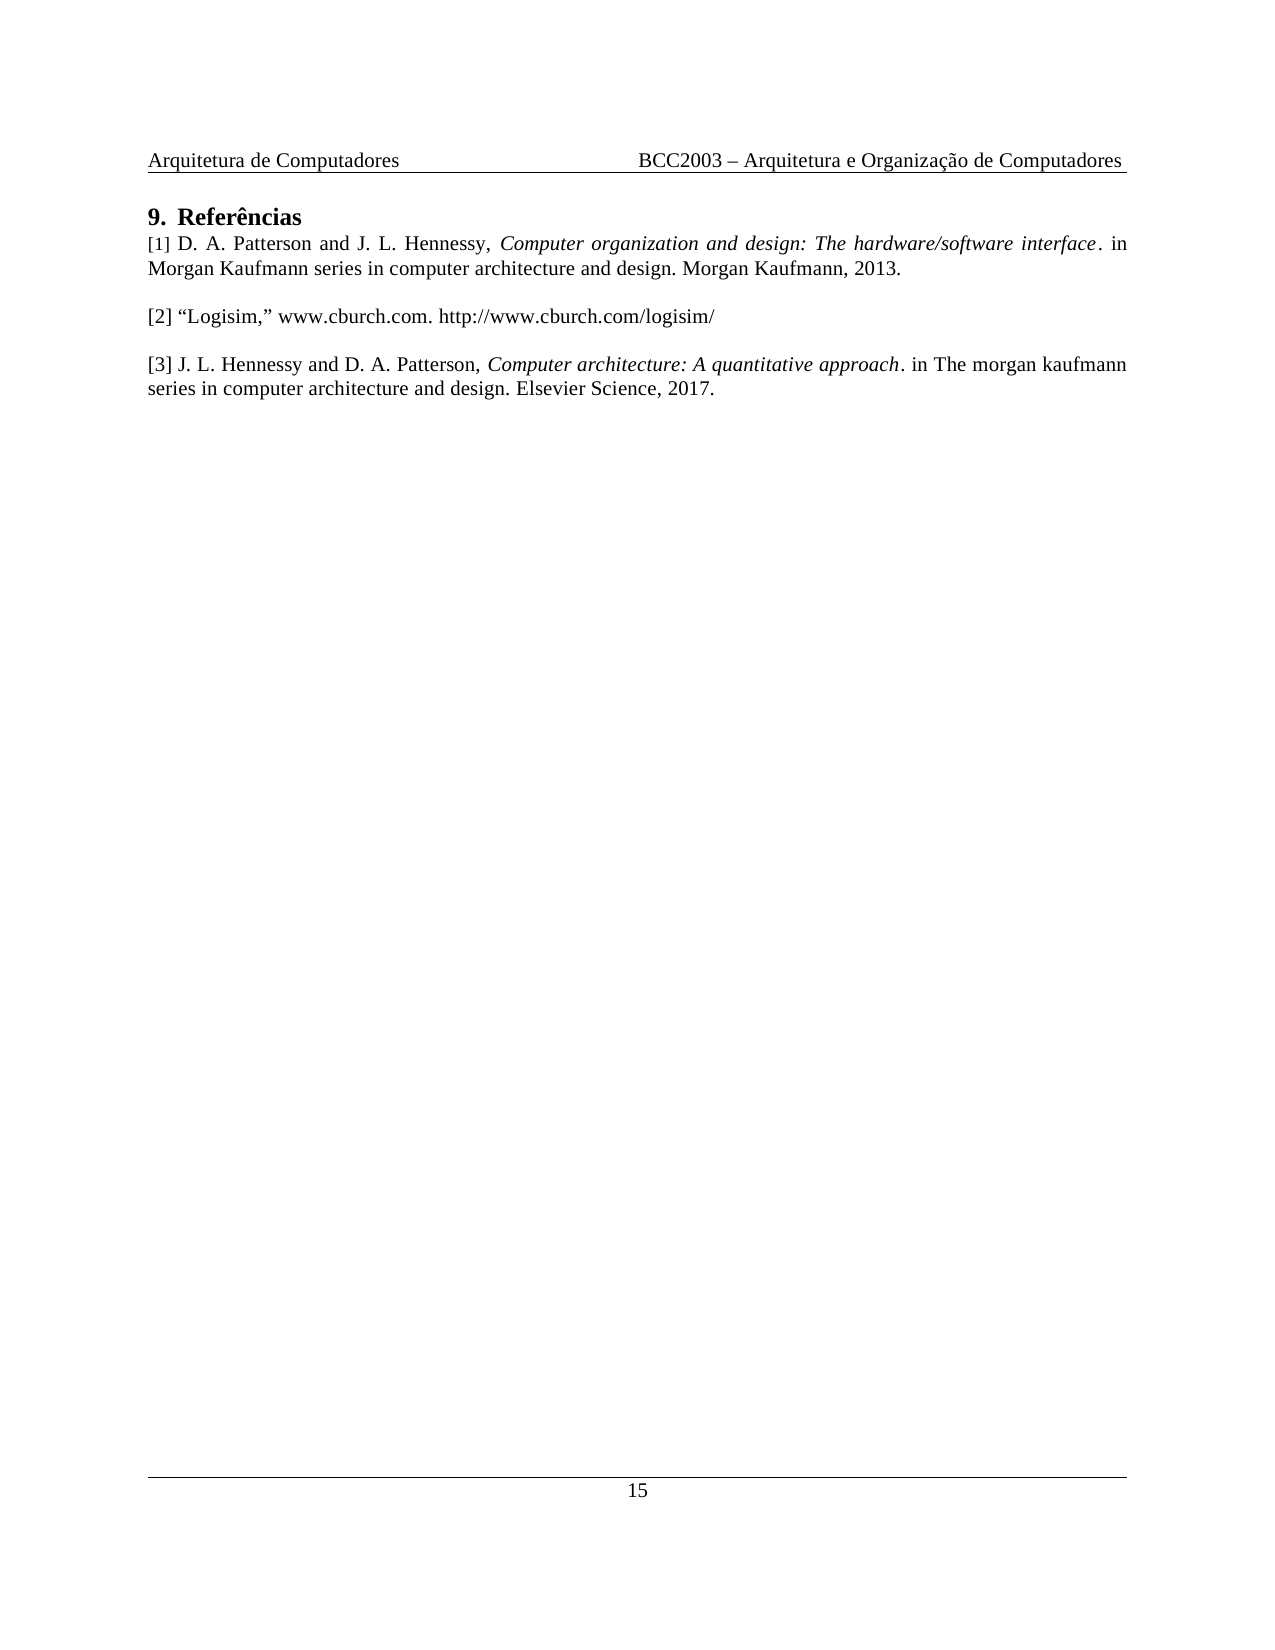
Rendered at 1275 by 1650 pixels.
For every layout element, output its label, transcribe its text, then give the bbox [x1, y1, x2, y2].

text [1] D. A. Patterson and J. L. Hennessy, Computer organization and design: The hardware/software interface. in Morgan Kaufmann series in computer architecture and design. Morgan Kaufmann, 2013. [148, 231, 1127, 279]
subtitle Referências [148, 202, 1127, 231]
text [2] “Logisim,” www.cburch.com. http://www.cburch.com/logisim/ [148, 303, 1127, 327]
text [3] J. L. Hennessy and D. A. Patterson, Computer architecture: A quantitative approach. in The morgan kaufmann series in computer architecture and design. Elsevier Science, 2017. [148, 352, 1127, 400]
